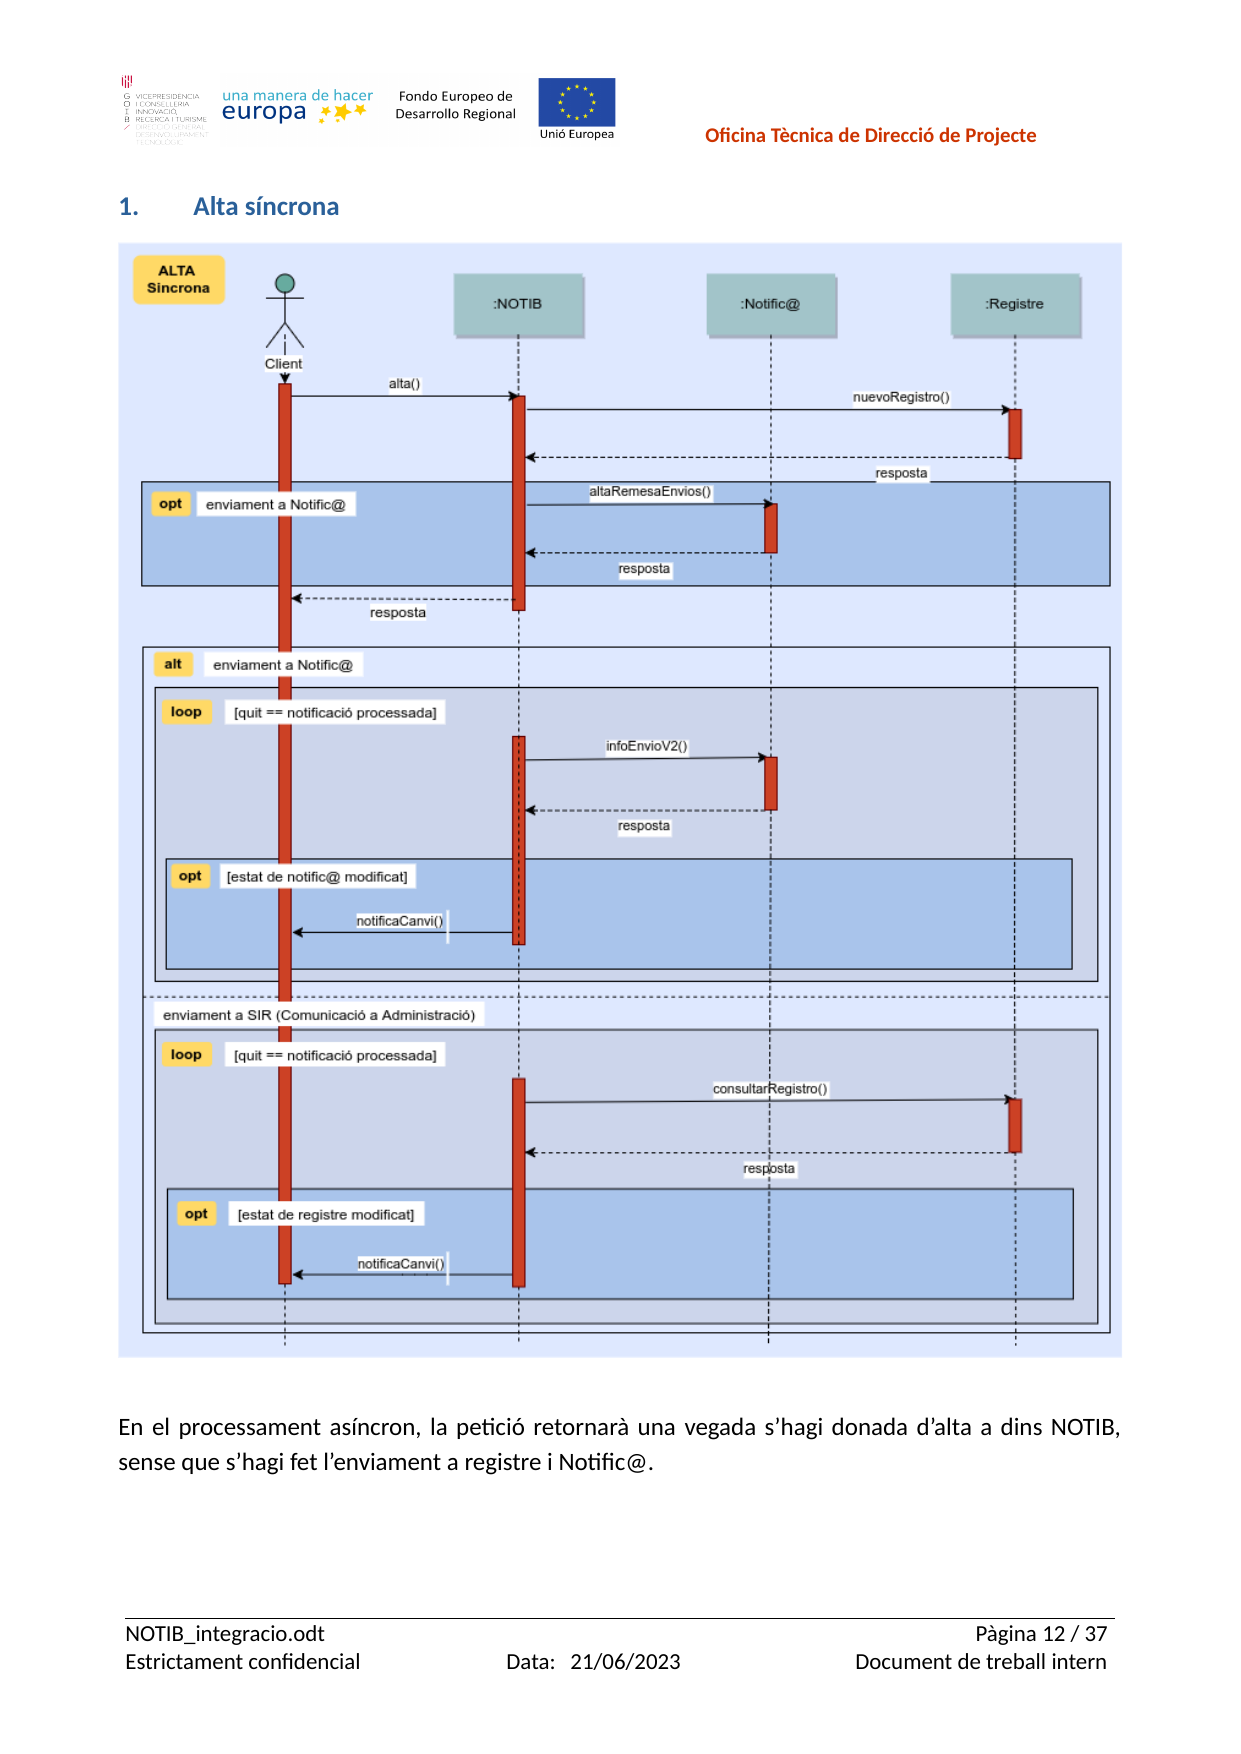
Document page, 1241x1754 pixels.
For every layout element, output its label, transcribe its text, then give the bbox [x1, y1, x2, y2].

picture [219, 73, 621, 147]
picture [118, 73, 213, 147]
subtitle Alta síncrona [118, 189, 1122, 222]
text En el processament asíncron, la petició retornarà una vegada s’hagi donada d’alta a dins NOTIB, sense que s’hagi fet l’enviament a registre i Notific@. [118, 1411, 1122, 1477]
picture [118, 235, 1123, 1358]
